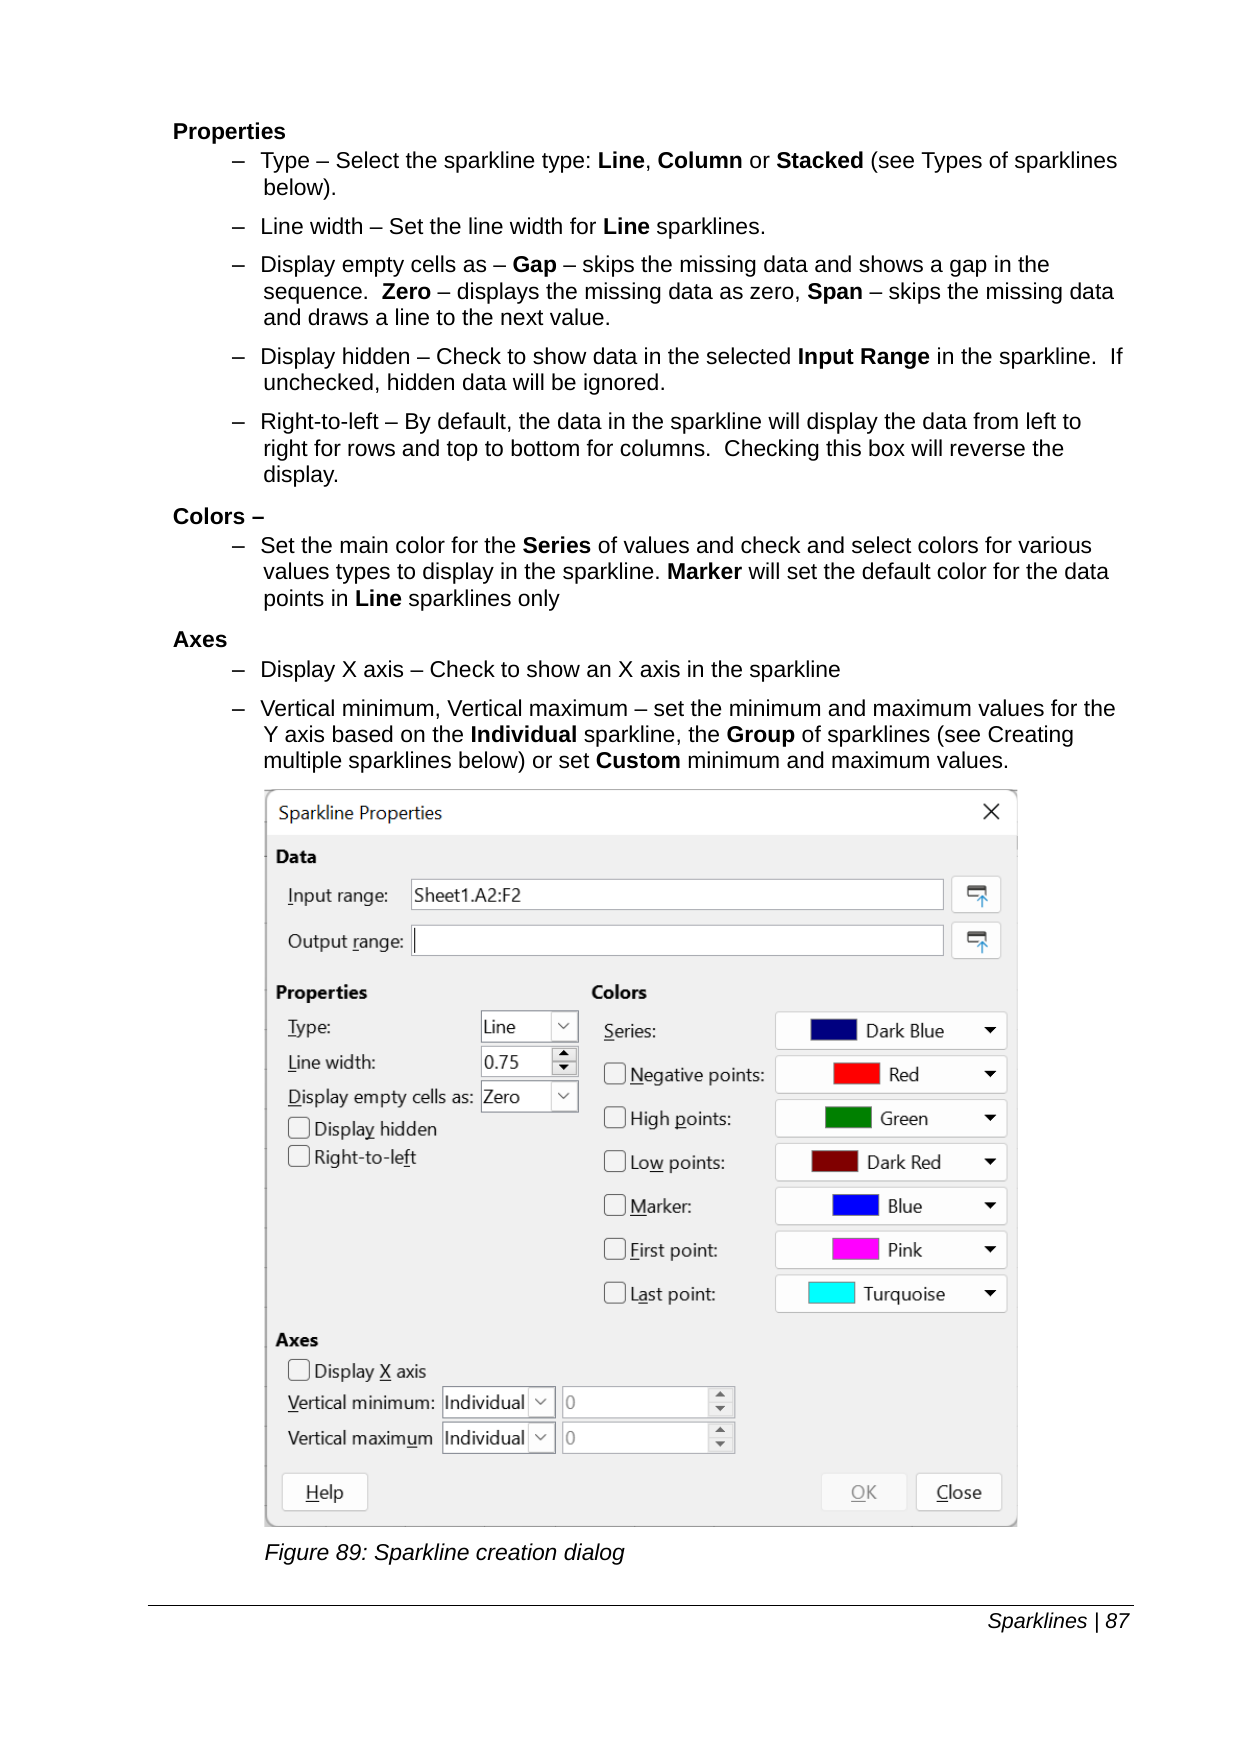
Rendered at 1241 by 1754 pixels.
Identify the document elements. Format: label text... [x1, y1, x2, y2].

list Display hidden – Check to show data in the selected Input Range in the sparkline. If unchecked, hidden data will be ignored. [229, 340, 1134, 396]
text Figure 89: Sparkline creation dialog [264, 1539, 1017, 1565]
list Right-to-left – By default, the data in the sparkline will display the data from left to right for rows and top to bottom for columns. Checking this box will reverse the display. [229, 405, 1134, 490]
list Type – Select the sparkline type: Line, Column or Stacked (see Types of sparklines below). [229, 144, 1134, 200]
list Display empty cells as – Gap – skips the missing data and shows a gap in the sequence. Zero – displays the missing data as zero, Span – skips the missing data and draws a line to the next value. [229, 248, 1134, 331]
list Display X axis – Check to show an X axis in the sparkline [229, 653, 1134, 682]
list Set the main color for the Series of values and check and select colors for various values types to display in the sparkline. Marker will set the default color for the data points in Line sparklines only [229, 529, 1134, 614]
text Axes [173, 626, 1134, 653]
text Colors – [173, 503, 1134, 529]
list Line width – Set the line width for Line sparklines. [229, 210, 1134, 239]
text Properties [173, 118, 1134, 144]
list Vertical minimum, Vertical maximum – set the minimum and maximum values for the Y axis based on the Individual sparkline, the Group of sparklines (see Creating multiple sparklines below) or set Custom minimum and maximum values. [229, 692, 1134, 777]
picture [264, 789, 1018, 1527]
